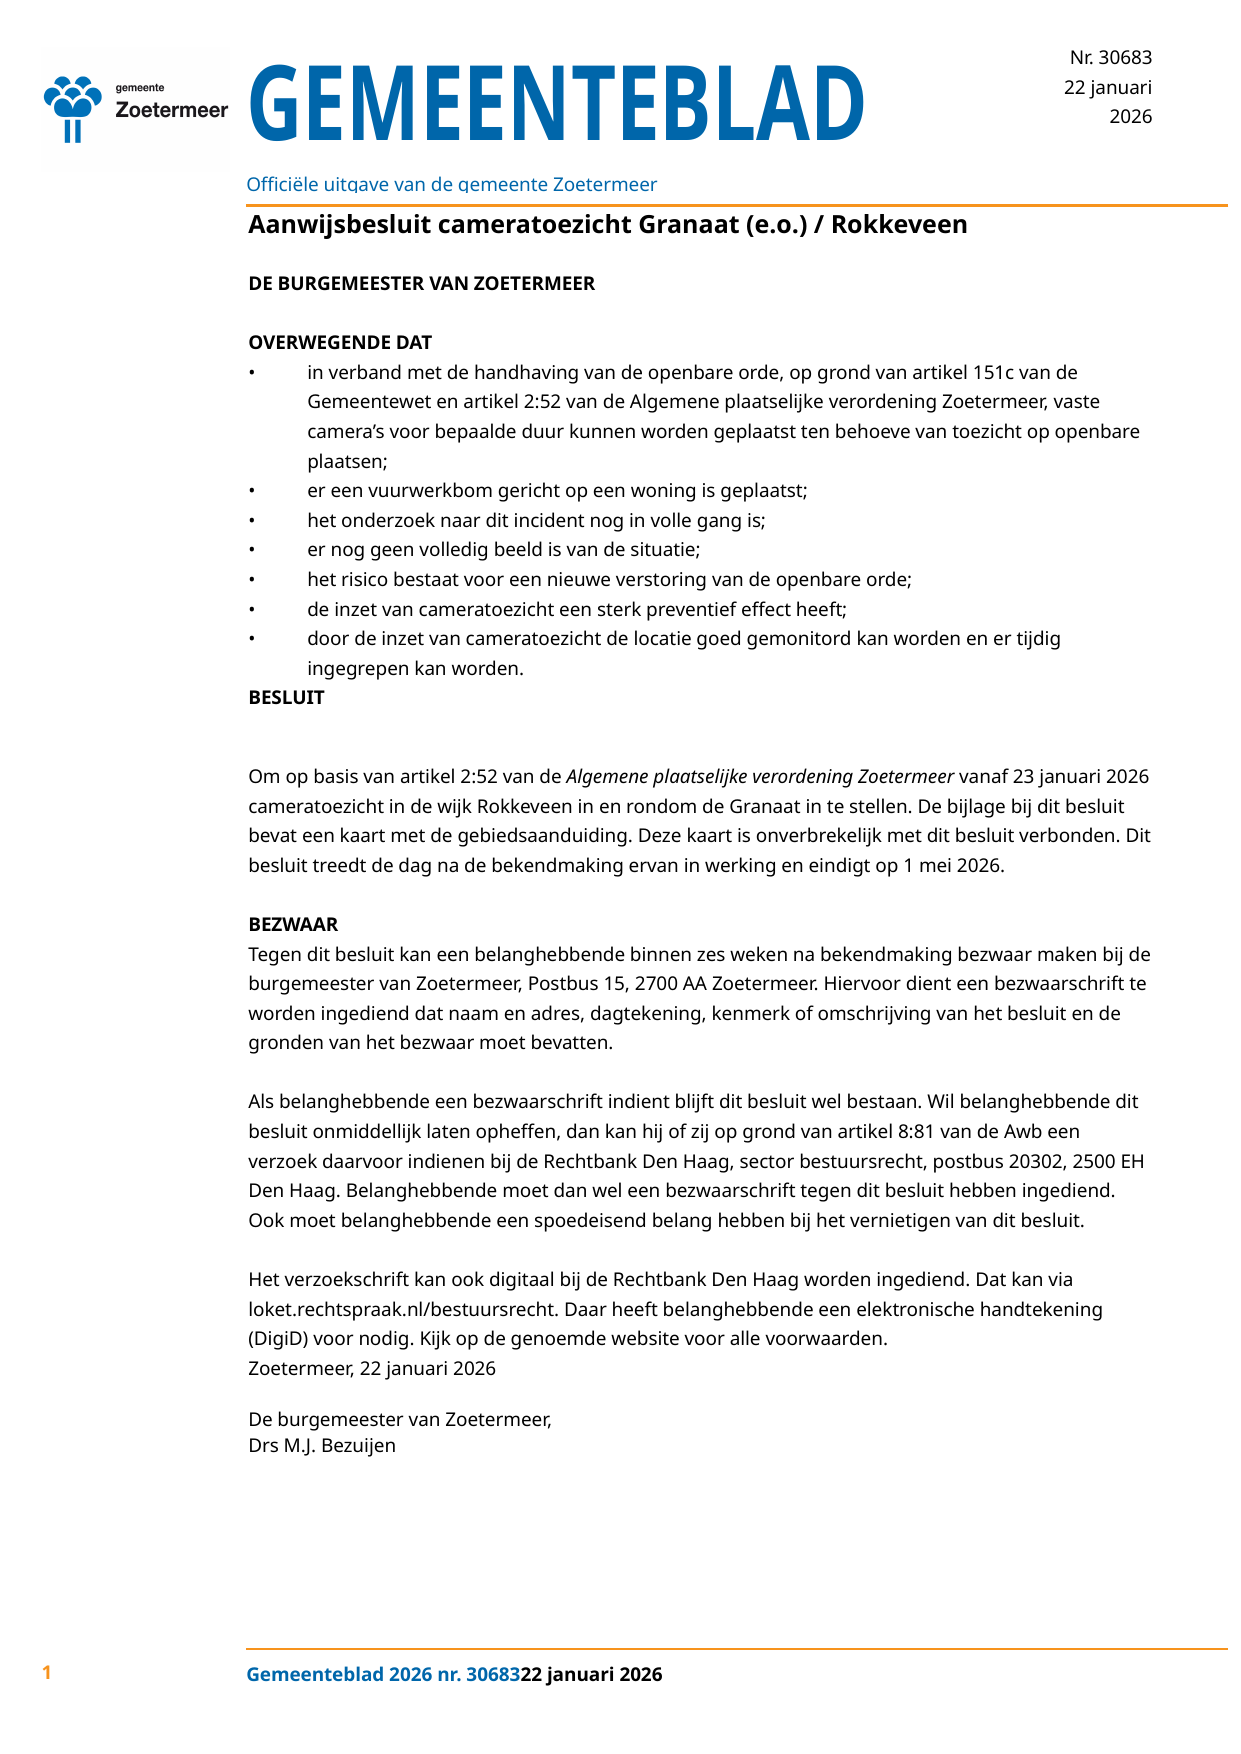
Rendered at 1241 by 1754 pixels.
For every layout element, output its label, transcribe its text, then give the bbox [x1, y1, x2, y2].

list door de inzet van cameratoezicht de locatie goed gemonitord kan worden en er tijdig ingegrepen kan worden. [248, 625, 1152, 681]
text DE BURGEMEESTER VAN ZOETERMEER [248, 270, 1152, 296]
text Zoetermeer, 22 januari 2026 [248, 1355, 1152, 1381]
list er een vuurwerkbom gericht op een woning is geplaatst; [248, 477, 1152, 503]
list het risico bestaat voor een nieuwe verstoring van de openbare orde; [248, 566, 1152, 592]
list de inzet van cameratoezicht een sterk preventief effect heeft; [248, 596, 1152, 621]
text Aanwijsbesluit cameratoezicht Granaat (e.o.) / Rokkeveen [248, 207, 1152, 241]
list in verband met de handhaving van de openbare orde, op grond van artikel 151c van de Gemeentewet en artikel 2:52 van de Algemene plaatselijke verordening Zoetermeer, vaste camera’s voor bepaalde duur kunnen worden geplaatst ten behoeve van toezicht op openbare plaatsen; [248, 359, 1152, 473]
text Drs M.J. Bezuijen [248, 1432, 1152, 1458]
text Het verzoekschrift kan ook digitaal bij de Rechtbank Den Haag worden ingediend. Dat kan via loket.rechtspraak.nl/bestuursrecht. Daar heeft belanghebbende een elektronische handtekening (DigiD) voor nodig. Kijk op de genoemde website voor alle voorwaarden. [248, 1266, 1152, 1351]
text OVERWEGENDE DAT [248, 329, 1152, 355]
list het onderzoek naar dit incident nog in volle gang is; [248, 507, 1152, 533]
text Tegen dit besluit kan een belanghebbende binnen zes weken na bekendmaking bezwaar maken bij de burgemeester van Zoetermeer, Postbus 15, 2700 AA Zoetermeer. Hiervoor dient een bezwaarschrift te worden ingediend dat naam en adres, dagtekening, kenmerk of omschrijving van het besluit en de gronden van het bezwaar moet bevatten. [248, 941, 1152, 1055]
text Als belanghebbende een bezwaarschrift indient blijft dit besluit wel bestaan. Wil belanghebbende dit besluit onmiddellijk laten opheffen, dan kan hij of zij op grond van artikel 8:81 van de Awb een verzoek daarvoor indienen bij de Rechtbank Den Haag, sector bestuursrecht, postbus 20302, 2500 EH Den Haag. Belanghebbende moet dan wel een bezwaarschrift tegen dit besluit hebben ingediend. Ook moet belanghebbende een spoedeisend belang hebben bij het vernietigen van dit besluit. [248, 1089, 1152, 1233]
picture [41, 47, 231, 172]
text De burgemeester van Zoetermeer, [248, 1406, 1152, 1432]
text BESLUIT [248, 684, 1152, 710]
text Om op basis van artikel 2:52 van de Algemene plaatselijke verordening Zoetermeer vanaf 23 januari 2026 cameratoezicht in de wijk Rokkeveen in en rondom de Granaat in te stellen. De bijlage bij dit besluit bevat een kaart met de gebiedsaanduiding. Deze kaart is onverbrekelijk met dit besluit verbonden. Dit besluit treedt de dag na de bekendmaking ervan in werking en eindigt op 1 mei 2026. [248, 763, 1152, 878]
list er nog geen volledig beeld is van de situatie; [248, 537, 1152, 562]
text BEZWAAR [248, 911, 1152, 937]
